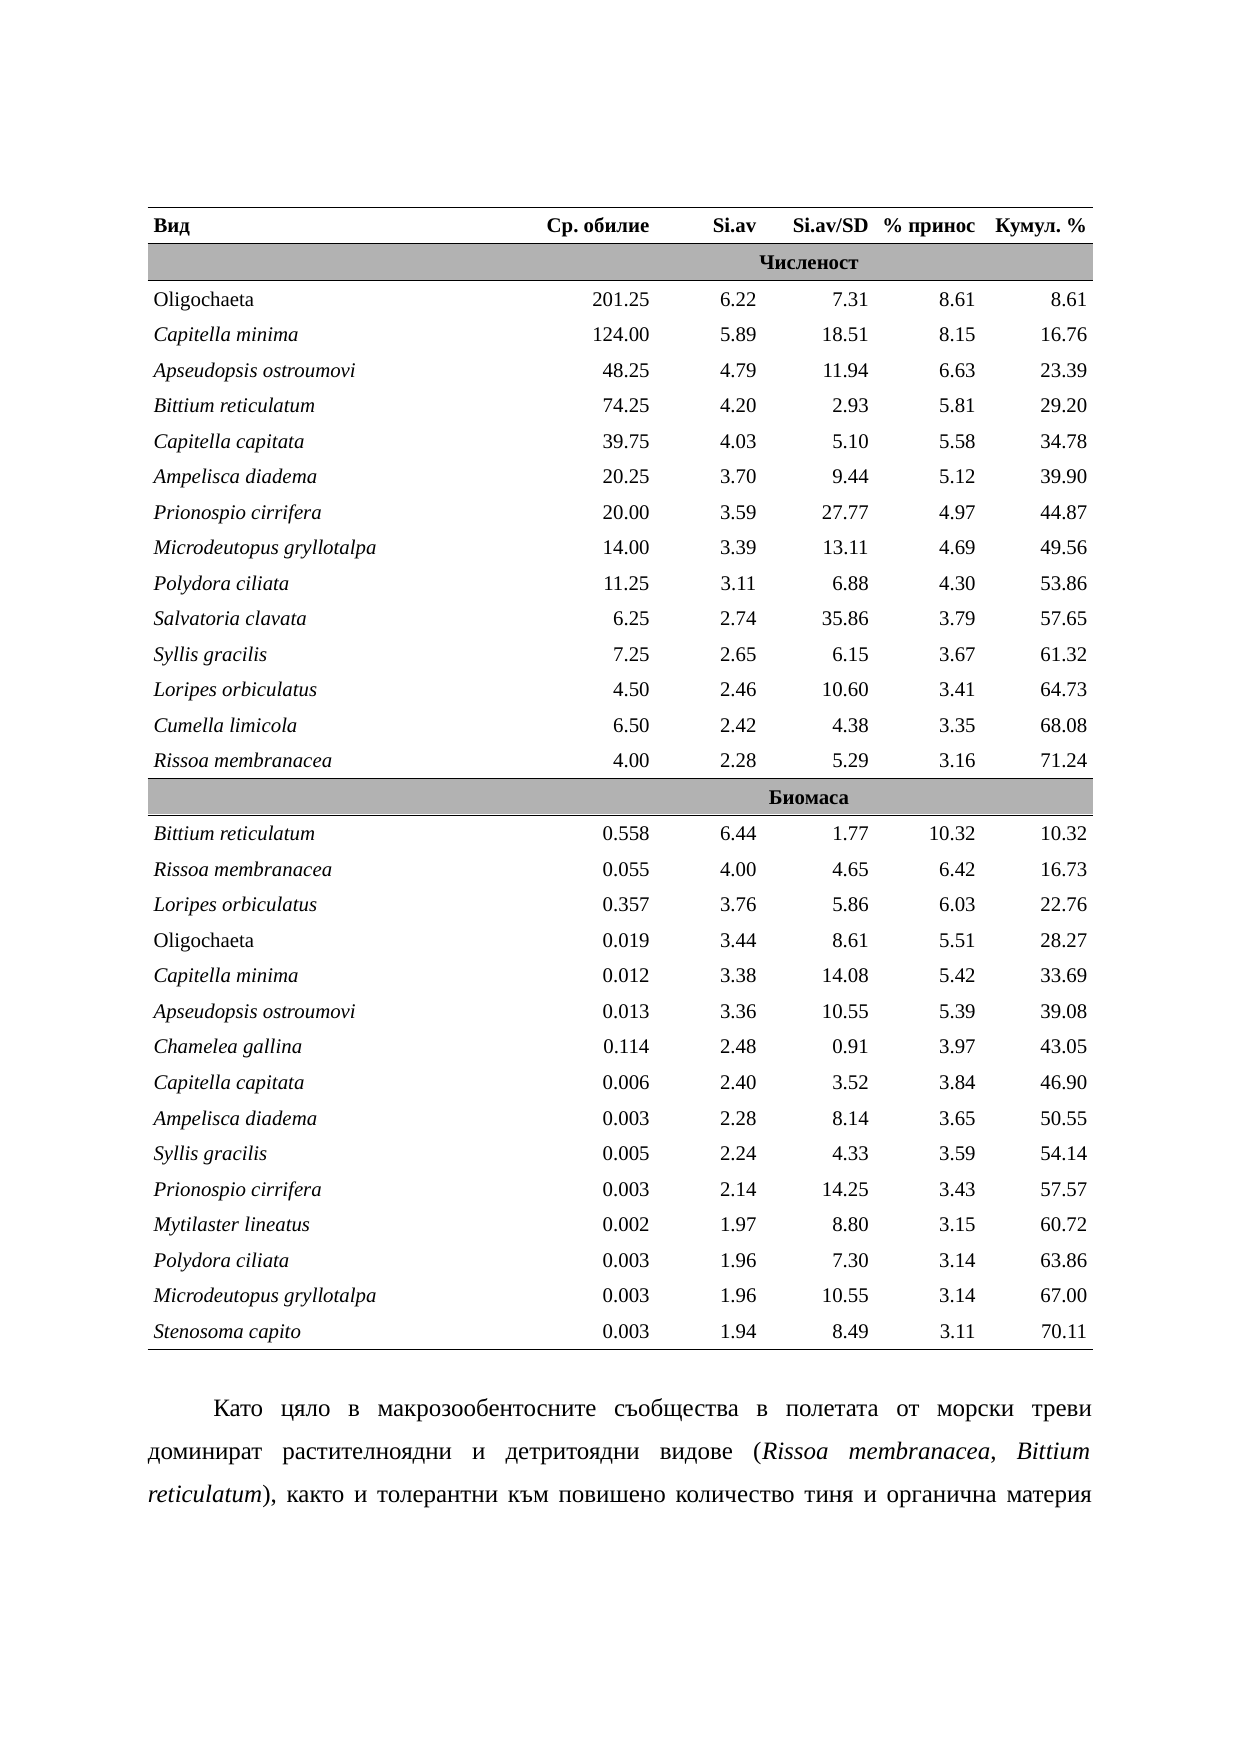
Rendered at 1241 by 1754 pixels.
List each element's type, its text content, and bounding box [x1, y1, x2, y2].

table_cell 5.86 [762, 887, 874, 922]
table_cell 63.86 [981, 1242, 1093, 1277]
table_cell 70.11 [981, 1313, 1093, 1348]
table_cell Rissoa membranacea [148, 743, 525, 778]
table_cell 8.61 [874, 281, 981, 316]
table_cell 2.28 [655, 1100, 762, 1135]
table_cell 53.86 [981, 565, 1093, 600]
table_cell 6.88 [762, 565, 874, 600]
table_cell % принос [874, 208, 981, 243]
table_cell 2.14 [655, 1171, 762, 1206]
table_cell 10.32 [874, 816, 981, 851]
table_cell Oligochaeta [148, 281, 525, 316]
table_cell 3.44 [655, 922, 762, 958]
table_cell 3.38 [655, 958, 762, 993]
table_cell 22.76 [981, 887, 1093, 922]
table_cell 4.00 [655, 851, 762, 887]
table_cell 0.019 [525, 922, 655, 958]
table_cell 0.003 [525, 1171, 655, 1206]
table_cell Chamelea gallina [148, 1029, 525, 1064]
table_cell 54.14 [981, 1135, 1093, 1171]
table_cell 6.44 [655, 816, 762, 851]
table_cell 3.14 [874, 1242, 981, 1277]
table_cell 39.90 [981, 458, 1093, 494]
table_cell 5.89 [655, 316, 762, 352]
table_cell Cumella limicola [148, 707, 525, 742]
table_cell 0.91 [762, 1029, 874, 1064]
table_cell 8.61 [762, 922, 874, 958]
table_cell 57.65 [981, 600, 1093, 636]
table_cell 6.03 [874, 887, 981, 922]
table_cell 61.32 [981, 636, 1093, 671]
table_cell 0.005 [525, 1135, 655, 1171]
table_cell 3.11 [655, 565, 762, 600]
table_cell 20.00 [525, 494, 655, 529]
table_cell 67.00 [981, 1278, 1093, 1313]
table_cell 0.003 [525, 1278, 655, 1313]
table_cell 74.25 [525, 387, 655, 423]
table_cell 1.94 [655, 1313, 762, 1348]
table_cell 8.80 [762, 1206, 874, 1242]
table_cell Apseudopsis ostroumovi [148, 352, 525, 387]
table_cell 11.25 [525, 565, 655, 600]
table_cell 8.15 [874, 316, 981, 352]
table_cell 6.50 [525, 707, 655, 742]
table_cell 1.96 [655, 1242, 762, 1277]
table_cell 3.76 [655, 887, 762, 922]
table_cell 3.52 [762, 1064, 874, 1100]
table_cell Вид [148, 208, 525, 243]
table_cell 1.96 [655, 1278, 762, 1313]
table_cell 3.35 [874, 707, 981, 742]
table_cell 0.055 [525, 851, 655, 887]
table_cell 34.78 [981, 423, 1093, 458]
table_cell Stenosoma capito [148, 1313, 525, 1348]
table_cell 71.24 [981, 743, 1093, 778]
table_cell 2.65 [655, 636, 762, 671]
table_cell 39.75 [525, 423, 655, 458]
table_cell 0.558 [525, 816, 655, 851]
table_cell 16.76 [981, 316, 1093, 352]
table_cell Syllis gracilis [148, 636, 525, 671]
table_cell 5.10 [762, 423, 874, 458]
table_cell 4.33 [762, 1135, 874, 1171]
table_cell 60.72 [981, 1206, 1093, 1242]
table_cell Bittium reticulatum [148, 387, 525, 423]
table_cell 6.15 [762, 636, 874, 671]
table_cell 4.69 [874, 529, 981, 565]
table_cell 14.08 [762, 958, 874, 993]
table_cell 0.114 [525, 1029, 655, 1064]
table_cell 4.79 [655, 352, 762, 387]
table_cell 6.22 [655, 281, 762, 316]
table_cell Capitella capitata [148, 1064, 525, 1100]
table_cell 43.05 [981, 1029, 1093, 1064]
table_cell 0.013 [525, 993, 655, 1029]
table_cell 3.97 [874, 1029, 981, 1064]
table_cell 20.25 [525, 458, 655, 494]
table_cell 2.28 [655, 743, 762, 778]
table_cell 57.57 [981, 1171, 1093, 1206]
table_cell 3.41 [874, 671, 981, 707]
table_cell 3.16 [874, 743, 981, 778]
table_cell 10.55 [762, 993, 874, 1029]
table_cell Ampelisca diadema [148, 1100, 525, 1135]
table_cell 33.69 [981, 958, 1093, 993]
table_cell Apseudopsis ostroumovi [148, 993, 525, 1029]
table_cell 0.357 [525, 887, 655, 922]
table_cell 5.12 [874, 458, 981, 494]
table_cell 68.08 [981, 707, 1093, 742]
table_cell 9.44 [762, 458, 874, 494]
table_cell 10.60 [762, 671, 874, 707]
table_cell 2.40 [655, 1064, 762, 1100]
table_cell Prionospio cirrifera [148, 1171, 525, 1206]
table_cell 5.81 [874, 387, 981, 423]
table_cell 35.86 [762, 600, 874, 636]
text Като цяло в макрозообентосните съобщества в полетата от морски треви доминират растителноядни и детритоядни видове (Rissoa membranacea, Bittium reticulatum), както и толерантни към повишено количество тиня и органична материя [148, 1393, 1093, 1508]
table_cell 2.74 [655, 600, 762, 636]
table_cell 4.03 [655, 423, 762, 458]
table_cell [148, 244, 525, 280]
table_cell 5.51 [874, 922, 981, 958]
table_cell 16.73 [981, 851, 1093, 887]
table_cell 7.30 [762, 1242, 874, 1277]
table_cell Loripes orbiculatus [148, 887, 525, 922]
table_cell 49.56 [981, 529, 1093, 565]
table_cell Syllis gracilis [148, 1135, 525, 1171]
table_cell 5.58 [874, 423, 981, 458]
table_cell Capitella minima [148, 316, 525, 352]
table_cell 2.42 [655, 707, 762, 742]
table_cell 6.63 [874, 352, 981, 387]
table_cell 28.27 [981, 922, 1093, 958]
table_cell 4.00 [525, 743, 655, 778]
table_cell Microdeutopus gryllotalpa [148, 1278, 525, 1313]
table_cell 4.50 [525, 671, 655, 707]
table_cell 2.48 [655, 1029, 762, 1064]
table_cell Биомаса [525, 779, 1093, 814]
table_cell 8.14 [762, 1100, 874, 1135]
table_cell 48.25 [525, 352, 655, 387]
table_cell 0.002 [525, 1206, 655, 1242]
table_cell 29.20 [981, 387, 1093, 423]
table_cell Ср. обилие [525, 208, 655, 243]
table_cell 3.67 [874, 636, 981, 671]
table_cell 0.003 [525, 1100, 655, 1135]
table_cell 27.77 [762, 494, 874, 529]
table_cell 5.29 [762, 743, 874, 778]
table_cell 50.55 [981, 1100, 1093, 1135]
table_cell 4.30 [874, 565, 981, 600]
table_cell 4.38 [762, 707, 874, 742]
table_cell 4.97 [874, 494, 981, 529]
table_cell 3.15 [874, 1206, 981, 1242]
table_cell 11.94 [762, 352, 874, 387]
table_cell 2.24 [655, 1135, 762, 1171]
table_cell 23.39 [981, 352, 1093, 387]
table_cell 3.11 [874, 1313, 981, 1348]
table_cell 124.00 [525, 316, 655, 352]
table_cell 0.003 [525, 1313, 655, 1348]
table_cell Microdeutopus gryllotalpa [148, 529, 525, 565]
table_cell 6.42 [874, 851, 981, 887]
table_cell 6.25 [525, 600, 655, 636]
table_cell 3.70 [655, 458, 762, 494]
table_cell 10.55 [762, 1278, 874, 1313]
table_cell Prionospio cirrifera [148, 494, 525, 529]
table_cell 4.20 [655, 387, 762, 423]
table_cell 3.14 [874, 1278, 981, 1313]
table_cell [148, 779, 525, 814]
table_cell 7.25 [525, 636, 655, 671]
table_cell 2.46 [655, 671, 762, 707]
table_cell 3.59 [655, 494, 762, 529]
table_cell 8.49 [762, 1313, 874, 1348]
table_cell 3.79 [874, 600, 981, 636]
table_cell 2.93 [762, 387, 874, 423]
table_cell 3.84 [874, 1064, 981, 1100]
table_cell Mytilaster lineatus [148, 1206, 525, 1242]
table_cell 14.25 [762, 1171, 874, 1206]
table_cell 5.39 [874, 993, 981, 1029]
table_cell 1.97 [655, 1206, 762, 1242]
table_cell 3.39 [655, 529, 762, 565]
table_cell Кумул. % [981, 208, 1093, 243]
table_cell 64.73 [981, 671, 1093, 707]
table_cell 46.90 [981, 1064, 1093, 1100]
table_cell 0.003 [525, 1242, 655, 1277]
table_cell 1.77 [762, 816, 874, 851]
table_cell 13.11 [762, 529, 874, 565]
table_cell Si.av [655, 208, 762, 243]
table_cell Loripes orbiculatus [148, 671, 525, 707]
table_cell 4.65 [762, 851, 874, 887]
table_cell Capitella minima [148, 958, 525, 993]
table_cell 3.59 [874, 1135, 981, 1171]
table_cell 7.31 [762, 281, 874, 316]
table_cell 8.61 [981, 281, 1093, 316]
table_cell 10.32 [981, 816, 1093, 851]
table_cell Численост [525, 244, 1093, 280]
table_cell 0.006 [525, 1064, 655, 1100]
table_cell 14.00 [525, 529, 655, 565]
table_cell Oligochaeta [148, 922, 525, 958]
table_cell 5.42 [874, 958, 981, 993]
table_cell Ampelisca diadema [148, 458, 525, 494]
table_cell 201.25 [525, 281, 655, 316]
table_cell Capitella capitata [148, 423, 525, 458]
table_cell 3.65 [874, 1100, 981, 1135]
table_cell 44.87 [981, 494, 1093, 529]
table_cell 3.43 [874, 1171, 981, 1206]
table_cell 18.51 [762, 316, 874, 352]
table_cell 39.08 [981, 993, 1093, 1029]
table_cell Polydora ciliata [148, 1242, 525, 1277]
table_cell Si.av/SD [762, 208, 874, 243]
table_cell Polydora ciliata [148, 565, 525, 600]
table_cell Salvatoria clavata [148, 600, 525, 636]
table_cell 3.36 [655, 993, 762, 1029]
table_cell Bittium reticulatum [148, 816, 525, 851]
table_cell 0.012 [525, 958, 655, 993]
table_cell Rissoa membranacea [148, 851, 525, 887]
